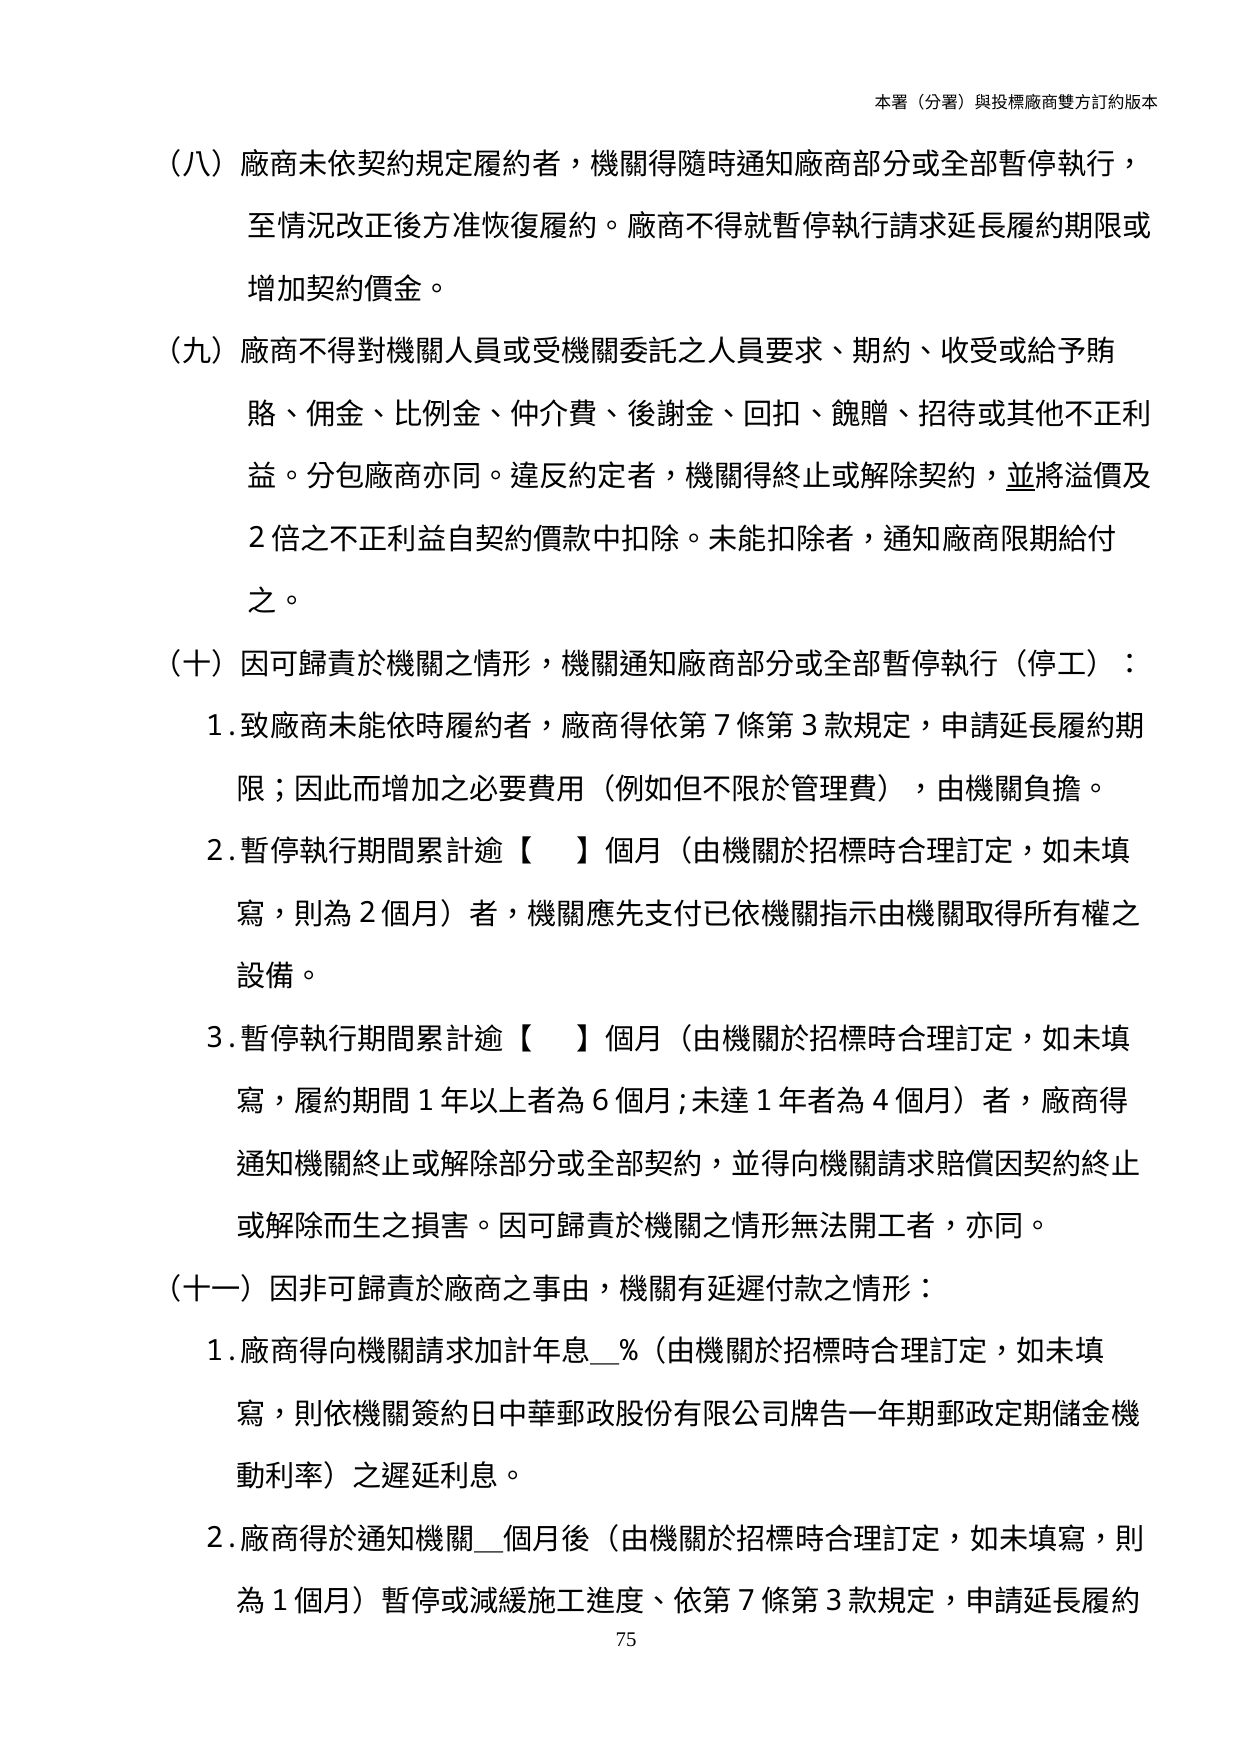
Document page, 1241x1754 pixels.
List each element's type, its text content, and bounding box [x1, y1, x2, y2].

table_cell [117, 1245, 160, 1307]
table_cell [160, 682, 203, 1245]
table_cell [117, 120, 160, 307]
table_cell [117, 620, 160, 682]
table_cell [117, 307, 160, 620]
table_cell [160, 1307, 203, 1620]
table_cell （十一）因非可歸責於廠商之事由，機關有延遲付款之情形： [160, 1245, 1168, 1307]
table_cell （十）因可歸責於機關之情形，機關通知廠商部分或全部暫停執行（停工）： [160, 620, 1168, 682]
table_cell [117, 682, 160, 1245]
table_cell （九）廠商不得對機關人員或受機關委託之人員要求、期約、收受或給予賄賂、佣金、比例金、仲介費、後謝金、回扣、餽贈、招待或其他不正利益。分包廠商亦同。違反約定者，機關得終止或解除契約，並將溢價及2倍之不正利益自契約價款中扣除。未能扣除者，通知廠商限期給付之。 [160, 307, 1168, 620]
table_cell 1.致廠商未能依時履約者，廠商得依第7條第3款規定，申請延長履約期限；因此而增加之必要費用（例如但不限於管理費），由機關負擔。 2.暫停執行期間累計逾【 】個月（由機關於招標時合理訂定，如未填寫，則為2個月）者，機關應先支付已依機關指示由機關取得所有權之設備。 3.暫停執行期間累計逾【 】個月（由機關於招標時合理訂定，如未填寫，履約期間1年以上者為6個月;未達1年者為4個月）者，廠商得通知機關終止或解除部分或全部契約，並得向機關請求賠償因契約終止或解除而生之損害。因可歸責於機關之情形無法開工者，亦同。 [203, 682, 1168, 1245]
table_cell 1.廠商得向機關請求加計年息＿%（由機關於招標時合理訂定，如未填寫，則依機關簽約日中華郵政股份有限公司牌告一年期郵政定期儲金機動利率）之遲延利息。 2.廠商得於通知機關＿個月後（由機關於招標時合理訂定，如未填寫，則為1個月）暫停或減緩施工進度、依第7條第3款規定，申請延長履約 [203, 1307, 1168, 1620]
table_cell （八）廠商未依契約規定履約者，機關得隨時通知廠商部分或全部暫停執行，至情況改正後方准恢復履約。廠商不得就暫停執行請求延長履約期限或增加契約價金。 [160, 120, 1168, 307]
table_cell [117, 1307, 160, 1620]
